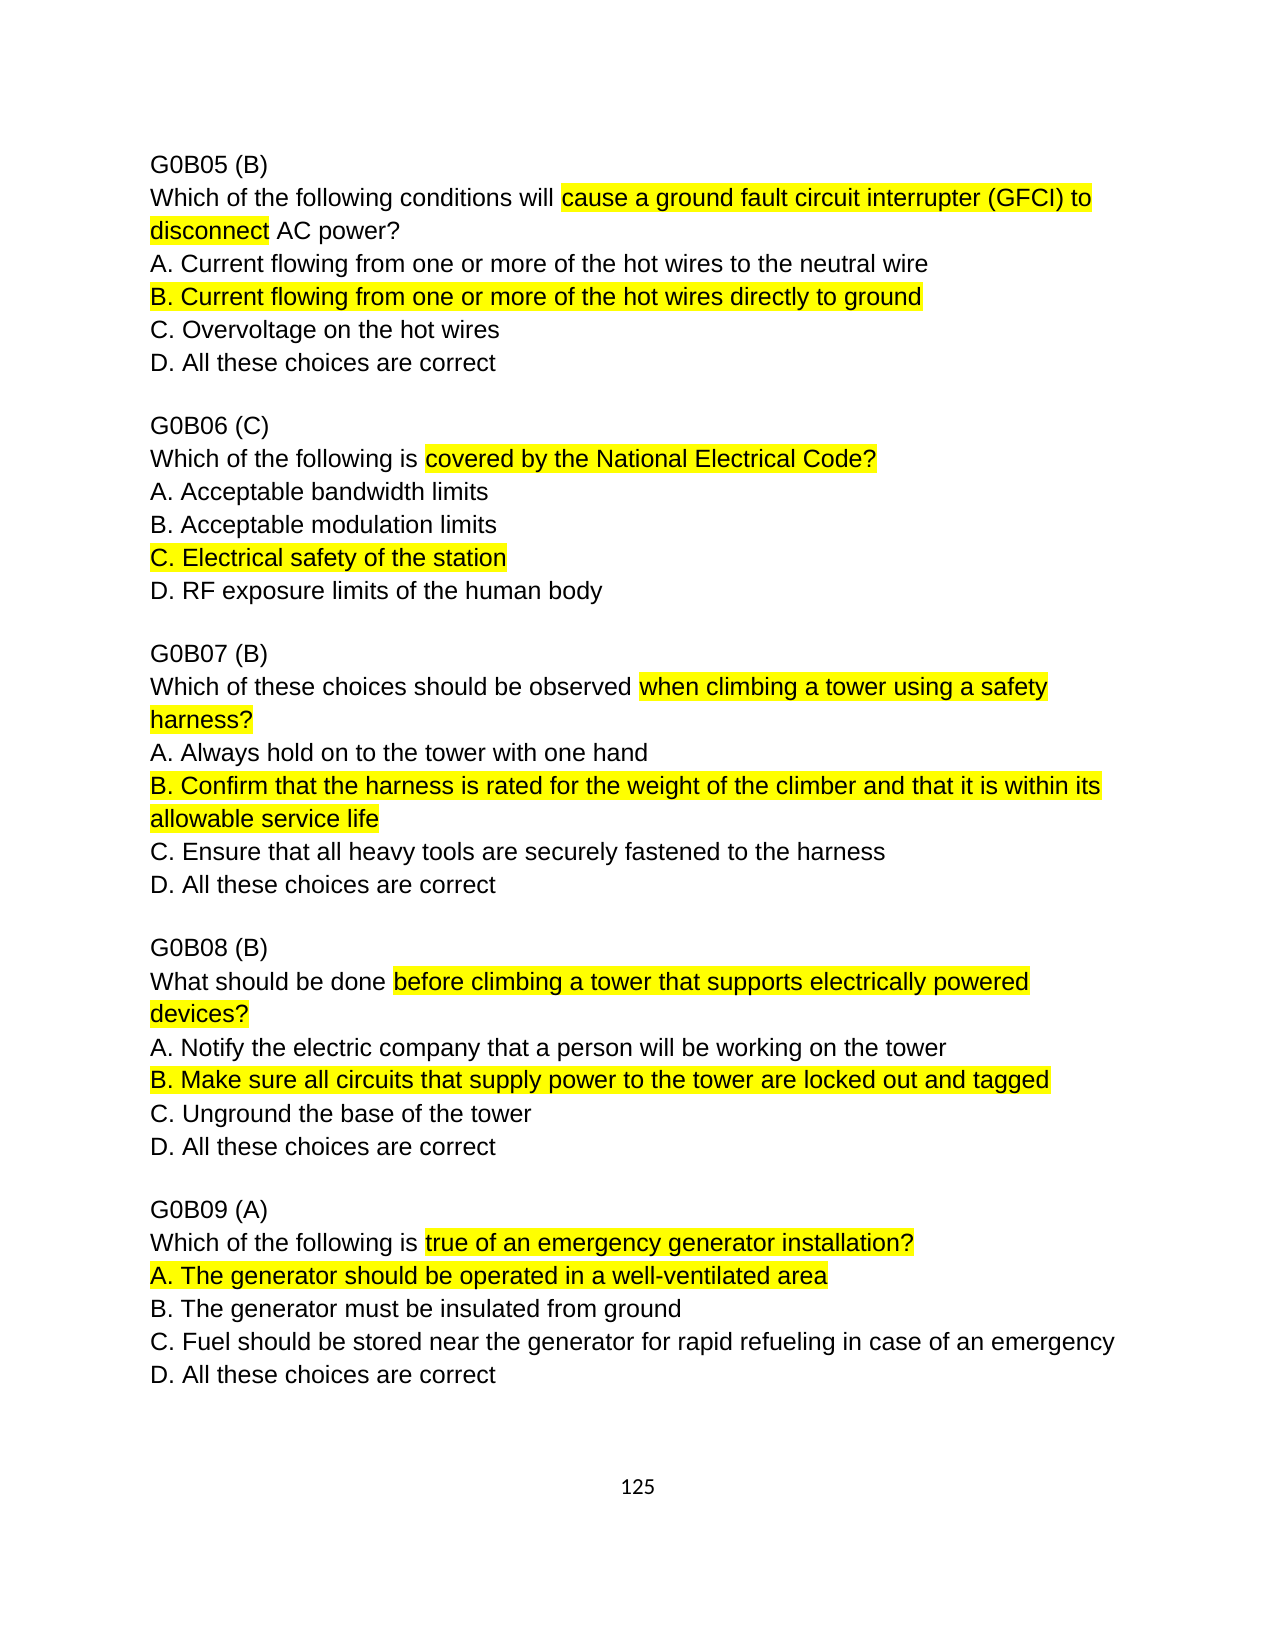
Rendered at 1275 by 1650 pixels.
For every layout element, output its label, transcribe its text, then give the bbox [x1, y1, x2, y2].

text G0B06 (C) Which of the following is covered by the National Electrical Code? A. Acceptable bandwidth limits B. Acceptable modulation limits C. Electrical safety of the station D. RF exposure limits of the human body [150, 411, 1125, 605]
text G0B09 (A) Which of the following is true of an emergency generator installation? A. The generator should be operated in a well-ventilated area B. The generator must be insulated from ground C. Fuel should be stored near the generator for rapid refueling in case of an emergency D. All these choices are correct [150, 1194, 1125, 1388]
text G0B07 (B) Which of these choices should be observed when climbing a tower using a safety harness? A. Always hold on to the tower with one hand B. Confirm that the harness is rated for the weight of the climber and that it is within its allowable service life C. Ensure that all heavy tools are securely fastened to the harness D. All these choices are correct [150, 639, 1125, 899]
text G0B08 (B) What should be done before climbing a tower that supports electrically powered devices? A. Notify the electric company that a person will be working on the tower B. Make sure all circuits that supply power to the tower are locked out and tagged C. Unground the base of the tower D. All these choices are correct [150, 933, 1125, 1160]
text G0B05 (B) Which of the following conditions will cause a ground fault circuit interrupter (GFCI) to disconnect AC power? A. Current flowing from one or more of the hot wires to the neutral wire B. Current flowing from one or more of the hot wires directly to ground C. Overvoltage on the hot wires D. All these choices are correct [150, 150, 1125, 377]
